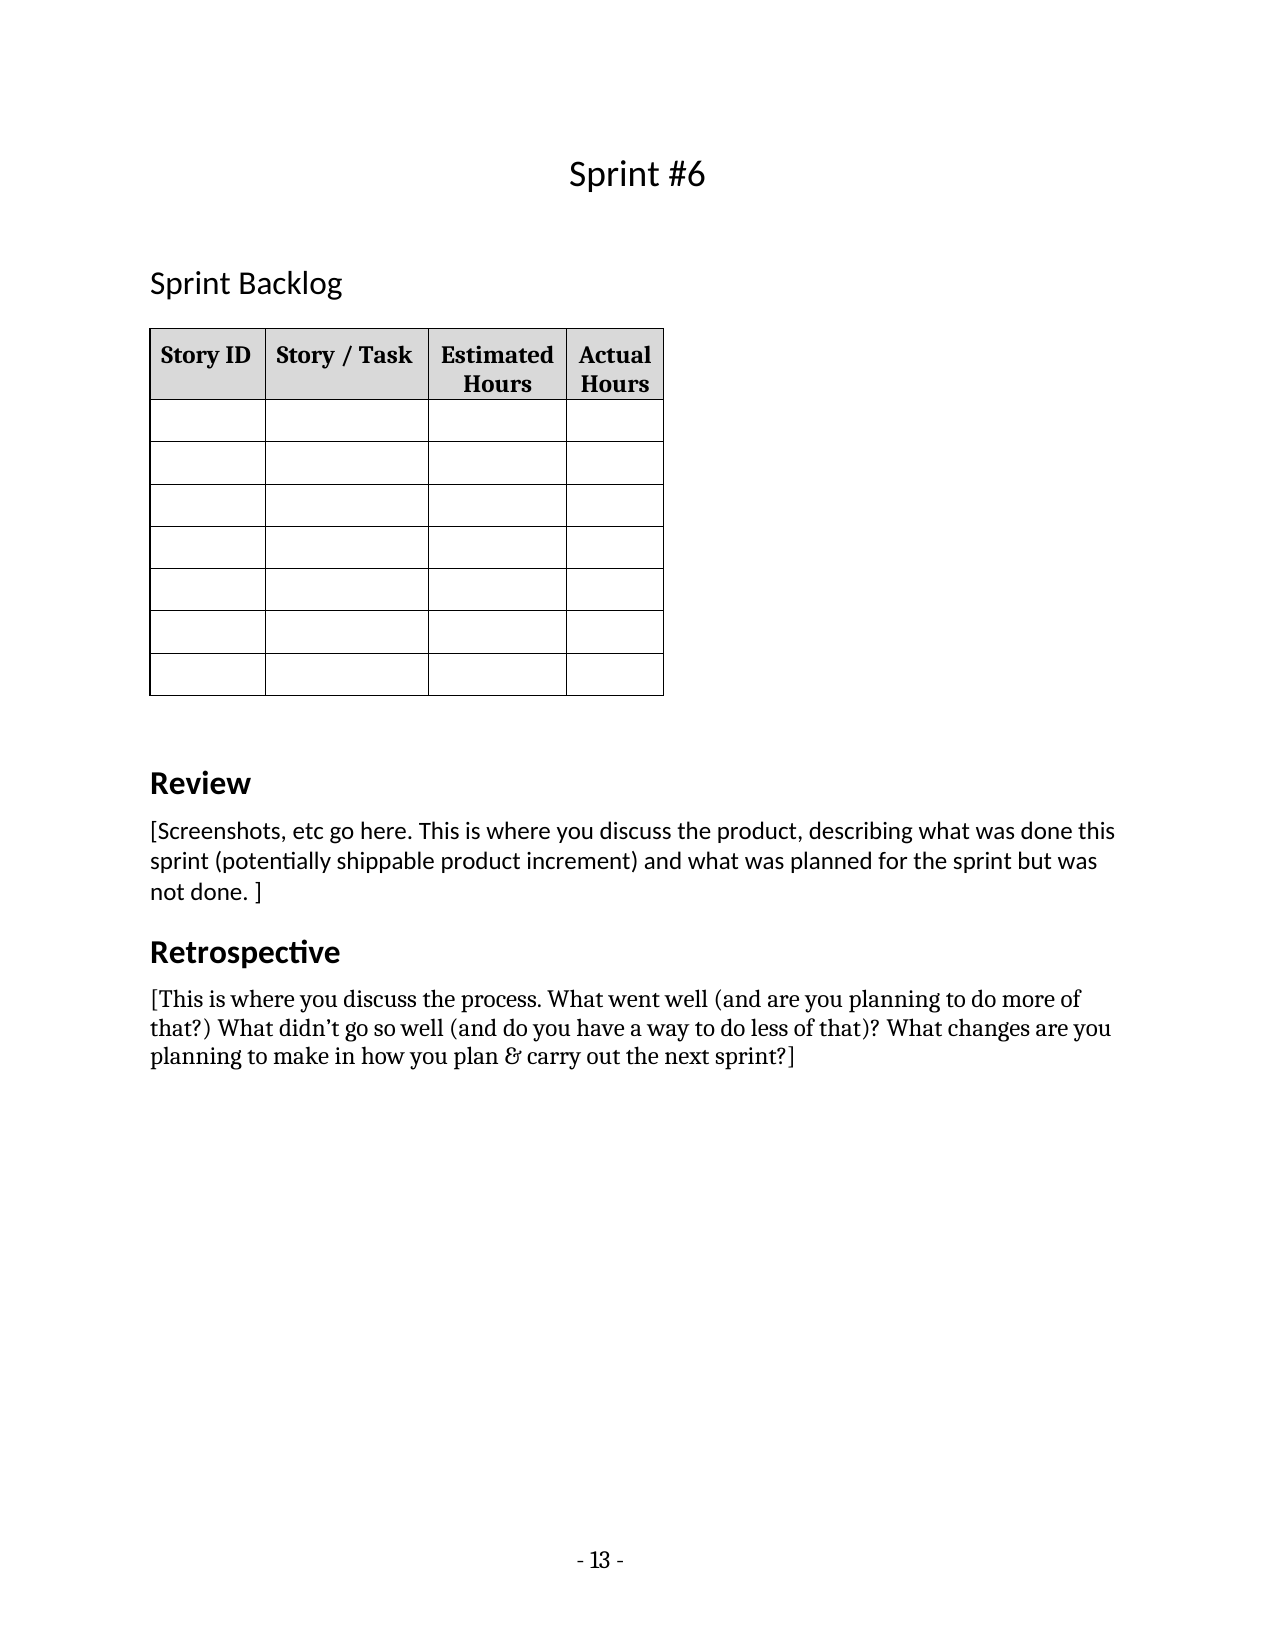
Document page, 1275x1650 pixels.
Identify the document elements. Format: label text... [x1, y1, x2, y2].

table_header Estimated Hours [429, 329, 566, 399]
table_cell [266, 569, 428, 610]
table_header Story ID [151, 329, 265, 399]
table_cell [567, 569, 663, 610]
subtitle [Screenshots, etc go here. This is where you discuss the product, describing what was done this sprint (potentially shippable product increment) and what was planned for the sprint but was not done. ] [150, 815, 1125, 906]
table_cell [567, 527, 663, 568]
table_cell [567, 611, 663, 653]
text [This is where you discuss the process. What went well (and are you planning to do more of that?) What didn’t go so well (and do you have a way to do less of that)? What changes are you planning to make in how you plan & carry out the next sprint?] [150, 985, 1125, 1071]
table_cell [151, 400, 265, 441]
table_cell [429, 400, 566, 441]
subtitle Retrospective [150, 931, 1125, 972]
table_cell [151, 569, 265, 610]
table_cell [151, 654, 265, 695]
table_cell [429, 485, 566, 526]
text Sprint Backlog [150, 262, 1125, 303]
table_header Story / Task [266, 329, 428, 399]
table_cell [151, 442, 265, 483]
subtitle Review [150, 762, 1125, 802]
table_cell [429, 611, 566, 653]
table_cell [266, 400, 428, 441]
table_header Actual Hours [567, 329, 663, 399]
table_cell [567, 442, 663, 483]
table_cell [567, 400, 663, 441]
table_cell [429, 569, 566, 610]
table_cell [266, 527, 428, 568]
subtitle Sprint #6 [150, 150, 1125, 196]
table_cell [429, 527, 566, 568]
table_cell [151, 527, 265, 568]
table_cell [266, 654, 428, 695]
table_cell [429, 654, 566, 695]
table_cell [151, 485, 265, 526]
table_cell [567, 485, 663, 526]
table_cell [266, 442, 428, 483]
table_cell [429, 442, 566, 483]
table_cell [151, 611, 265, 653]
table_cell [567, 654, 663, 695]
table_cell [266, 485, 428, 526]
table_cell [266, 611, 428, 653]
